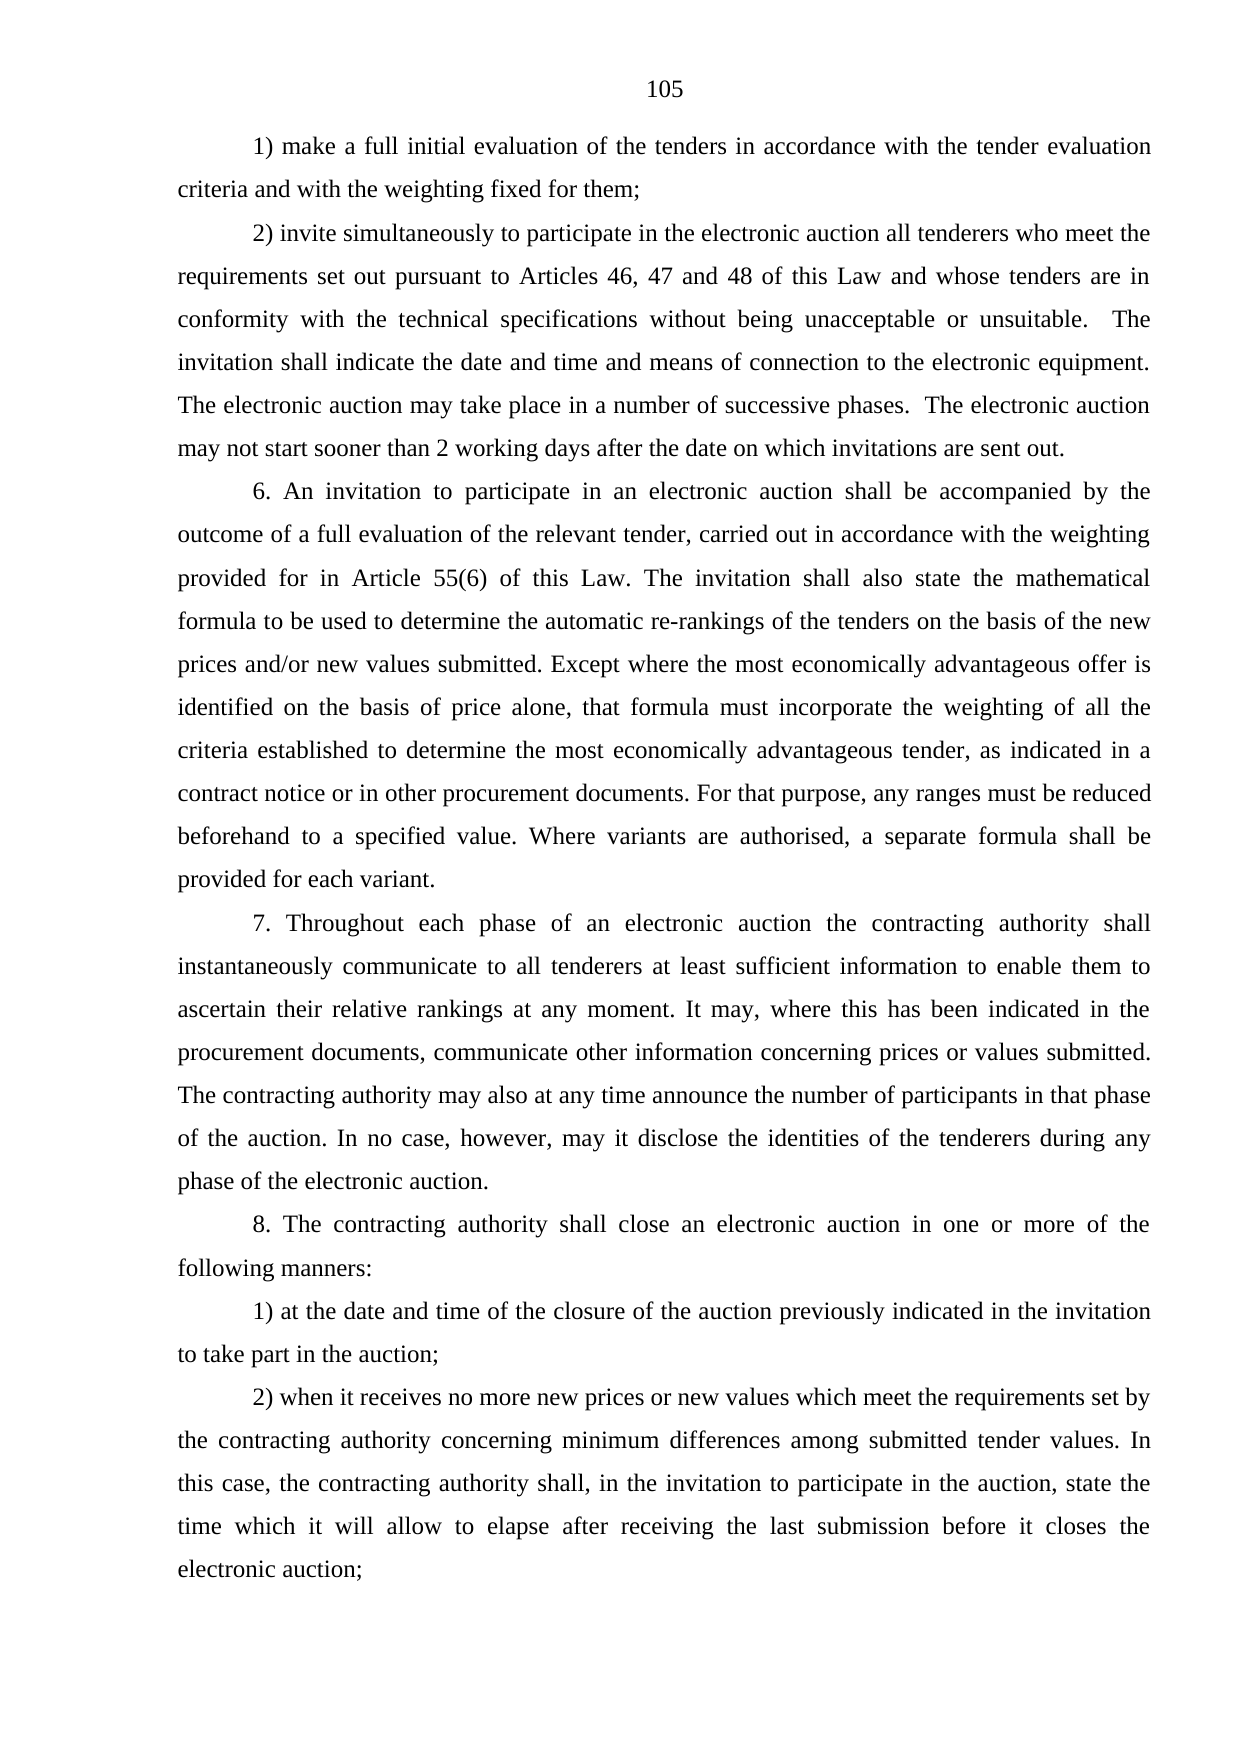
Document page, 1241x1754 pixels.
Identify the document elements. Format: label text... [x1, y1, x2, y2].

text 2) invite simultaneously to participate in the electronic auction all tenderers who meet the requirements set out pursuant to Articles 46, 47 and 48 of this Law and whose tenders are in conformity with the technical specifications without being unacceptable or unsuitable. The invitation shall indicate the date and time and means of connection to the electronic equipment. The electronic auction may take place in a number of successive phases. The electronic auction may not start sooner than 2 working days after the date on which invitations are sent out. [177, 218, 1152, 462]
text 6. An invitation to participate in an electronic auction shall be accompanied by the outcome of a full evaluation of the relevant tender, carried out in accordance with the weighting provided for in Article 55(6) of this Law. The invitation shall also state the mathematical formula to be used to determine the automatic re-rankings of the tenders on the basis of the new prices and/or new values submitted. Except where the most economically advantageous offer is identified on the basis of price alone, that formula must incorporate the weighting of all the criteria established to determine the most economically advantageous tender, as indicated in a contract notice or in other procurement documents. For that purpose, any ranges must be reduced beforehand to a specified value. Where variants are authorised, a separate formula shall be provided for each variant. [177, 476, 1152, 893]
text 8. The contracting authority shall close an electronic auction in one or more of the following manners: [177, 1209, 1152, 1281]
text 2) when it receives no more new prices or new values which meet the requirements set by the contracting authority concerning minimum differences among submitted tender values. In this case, the contracting authority shall, in the invitation to participate in the auction, state the time which it will allow to elapse after receiving the last submission before it closes the electronic auction; [177, 1382, 1152, 1583]
text 1) make a full initial evaluation of the tenders in accordance with the tender evaluation criteria and with the weighting fixed for them; [177, 131, 1152, 203]
text 1) at the date and time of the closure of the auction previously indicated in the invitation to take part in the auction; [177, 1296, 1152, 1368]
text 7. Throughout each phase of an electronic auction the contracting authority shall instantaneously communicate to all tenderers at least sufficient information to enable them to ascertain their relative rankings at any moment. It may, where this has been indicated in the procurement documents, communicate other information concerning prices or values submitted. The contracting authority may also at any time announce the number of participants in that phase of the auction. In no case, however, may it disclose the identities of the tenderers during any phase of the electronic auction. [177, 908, 1152, 1195]
